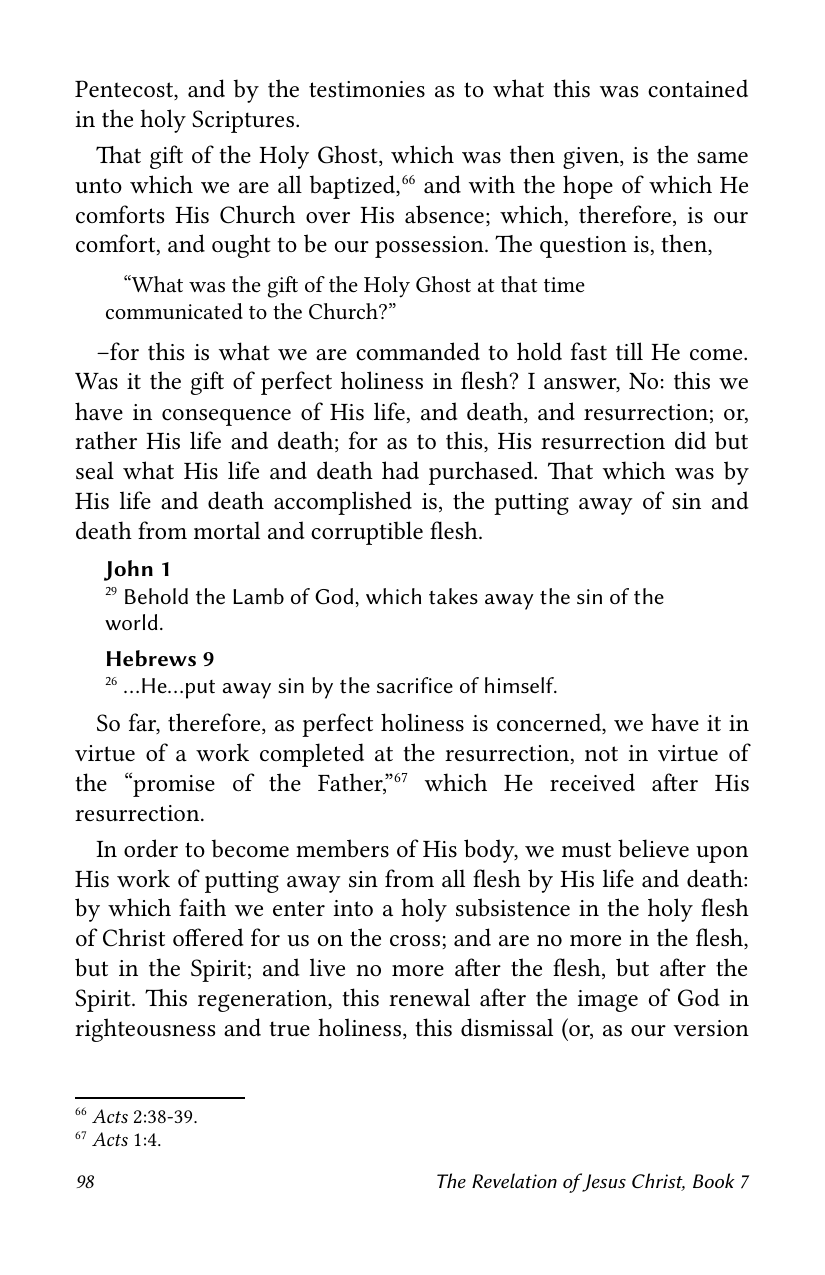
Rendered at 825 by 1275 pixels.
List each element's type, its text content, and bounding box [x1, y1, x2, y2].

text 26 ...He...put away sin by the sacrifice of himself. [105, 673, 720, 699]
text In order to become members of His body, we must believe upon His work of putting away sin from all flesh by His life and death: by which faith we enter into a holy subsistence in the holy flesh of Christ offered for us on the cross; and are no more in the flesh, but in the Spirit; and live no more after the flesh, but after the Spirit. This regeneration, this renewal after the image of God in righteousness and true holiness, this dismissal (or, as our version [75, 835, 750, 1043]
text Pentecost, and by the testimonies as to what this was contained in the holy Scriptures. [75, 75, 750, 133]
text “What was the gift of the Holy Ghost at that time communicated to the Church?” [105, 272, 720, 325]
text That gift of the Holy Ghost, which was then given, is the same unto which we are all baptized, and with the hope of which He comforts His Church over His absence; which, therefore, is our comfort, and ought to be our possession. The question is, then, [75, 141, 750, 259]
text So far, therefore, as perfect holiness is concerned, we have it in virtue of a work completed at the resurrection, not in virtue of the “promise of the Father,” which He received after His resurrection. [75, 709, 750, 827]
text Hebrews 9 [105, 646, 750, 672]
text Acts 2:38-39. [75, 1104, 750, 1128]
text John 1 [105, 556, 750, 582]
text –for this is what we are commanded to hold fast till He come. Was it the gift of perfect holiness in flesh? I answer, No: this we have in consequence of His life, and death, and resurrection; or, rather His life and death; for as to this, His resurrection did but seal what His life and death had purchased. That which was by His life and death accomplished is, the putting away of sin and death from mortal and corruptible flesh. [75, 338, 750, 546]
text 29 Behold the Lamb of God, which takes away the sin of the world. [105, 583, 720, 636]
text Acts 1:4. [75, 1128, 750, 1152]
